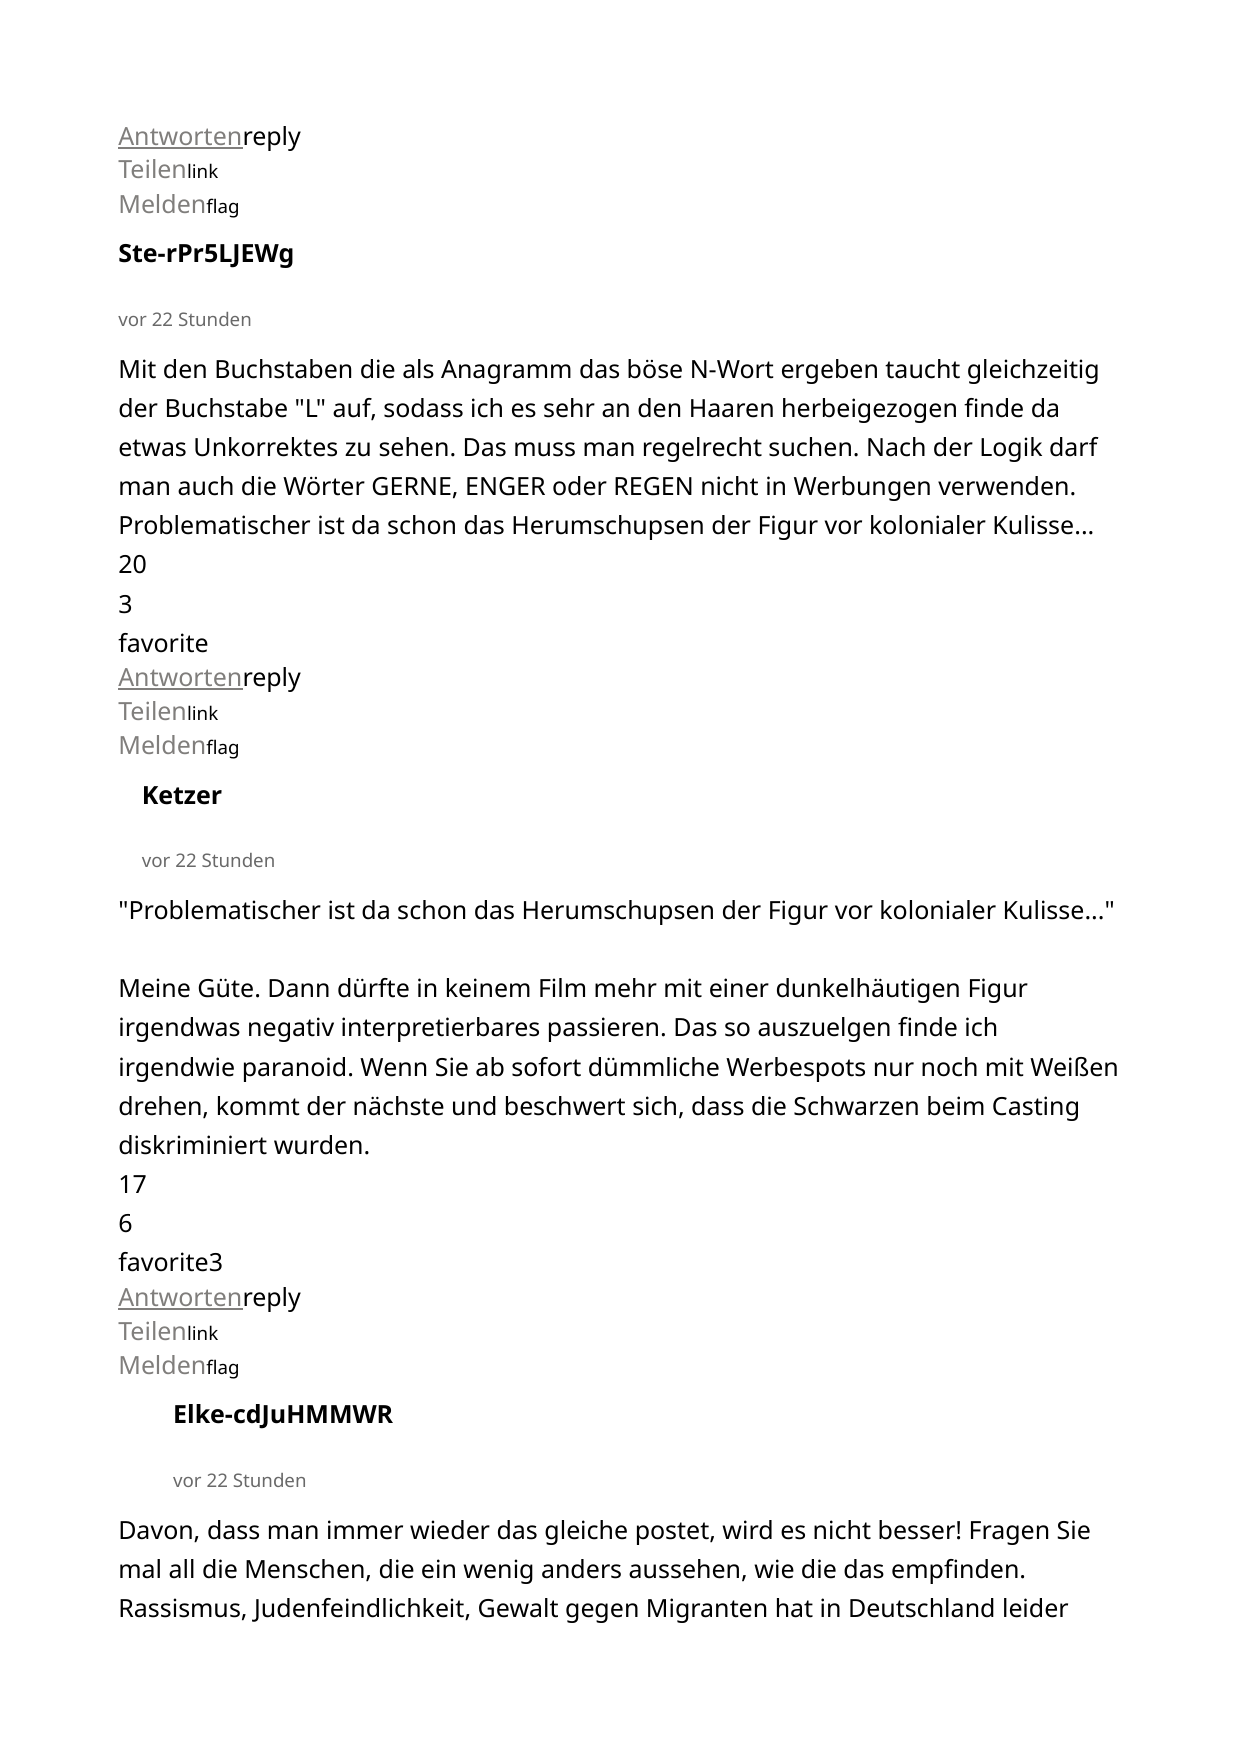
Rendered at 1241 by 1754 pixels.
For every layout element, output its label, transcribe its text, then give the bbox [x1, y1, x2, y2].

text 17 [118, 1167, 1122, 1201]
text Meldenflag [118, 1347, 1122, 1381]
text 6 [118, 1206, 1122, 1240]
text Ketzer [142, 777, 1114, 811]
text favorite [118, 625, 1122, 659]
text 20 [118, 547, 1122, 581]
text Meldenflag [118, 186, 1122, 220]
text Antwortenreply [118, 118, 1122, 152]
text vor 22 Stunden [173, 1467, 1117, 1493]
text "Problematischer ist da schon das Herumschupsen der Figur vor kolonialer Kulisse..." Meine Güte. Dann dürfte in keinem Film mehr mit einer dunkelhäutigen Figur irgendwas negativ interpretierbares passieren. Das so auszuelgen finde ich irgendwie paranoid. Wenn Sie ab sofort dümmliche Werbespots nur noch mit Weißen drehen, kommt der nächste und beschwert sich, dass die Schwarzen beim Casting diskriminiert wurden. [118, 893, 1122, 1162]
text Mit den Buchstaben die als Anagramm das böse N-Wort ergeben taucht gleichzeitig der Buchstabe "L" auf, sodass ich es sehr an den Haaren herbeigezogen finde da etwas Unkorrektes zu sehen. Das muss man regelrecht suchen. Nach der Logik darf man auch die Wörter GERNE, ENGER oder REGEN nicht in Werbungen verwenden. Problematischer ist da schon das Herumschupsen der Figur vor kolonialer Kulisse... [118, 351, 1122, 542]
text Elke-cdJuHMMWR [173, 1397, 1114, 1431]
text Teilenlink [118, 152, 1122, 186]
text Ste-rPr5LJEWg [118, 236, 1114, 270]
text vor 22 Stunden [118, 306, 1117, 332]
text favorite3 [118, 1245, 1122, 1279]
text 3 [118, 586, 1122, 620]
text vor 22 Stunden [142, 848, 1117, 873]
text Meldenflag [118, 728, 1122, 762]
text Teilenlink [118, 1313, 1122, 1347]
text Teilenlink [118, 693, 1122, 728]
text Antwortenreply [118, 1279, 1122, 1313]
text Antwortenreply [118, 659, 1122, 693]
text Davon, dass man immer wieder das gleiche postet, wird es nicht besser! Fragen Sie mal all die Menschen, die ein wenig anders aussehen, wie die das empfinden. Rassismus, Judenfeindlichkeit, Gewalt gegen Migranten hat in Deutschland leider [118, 1512, 1122, 1625]
